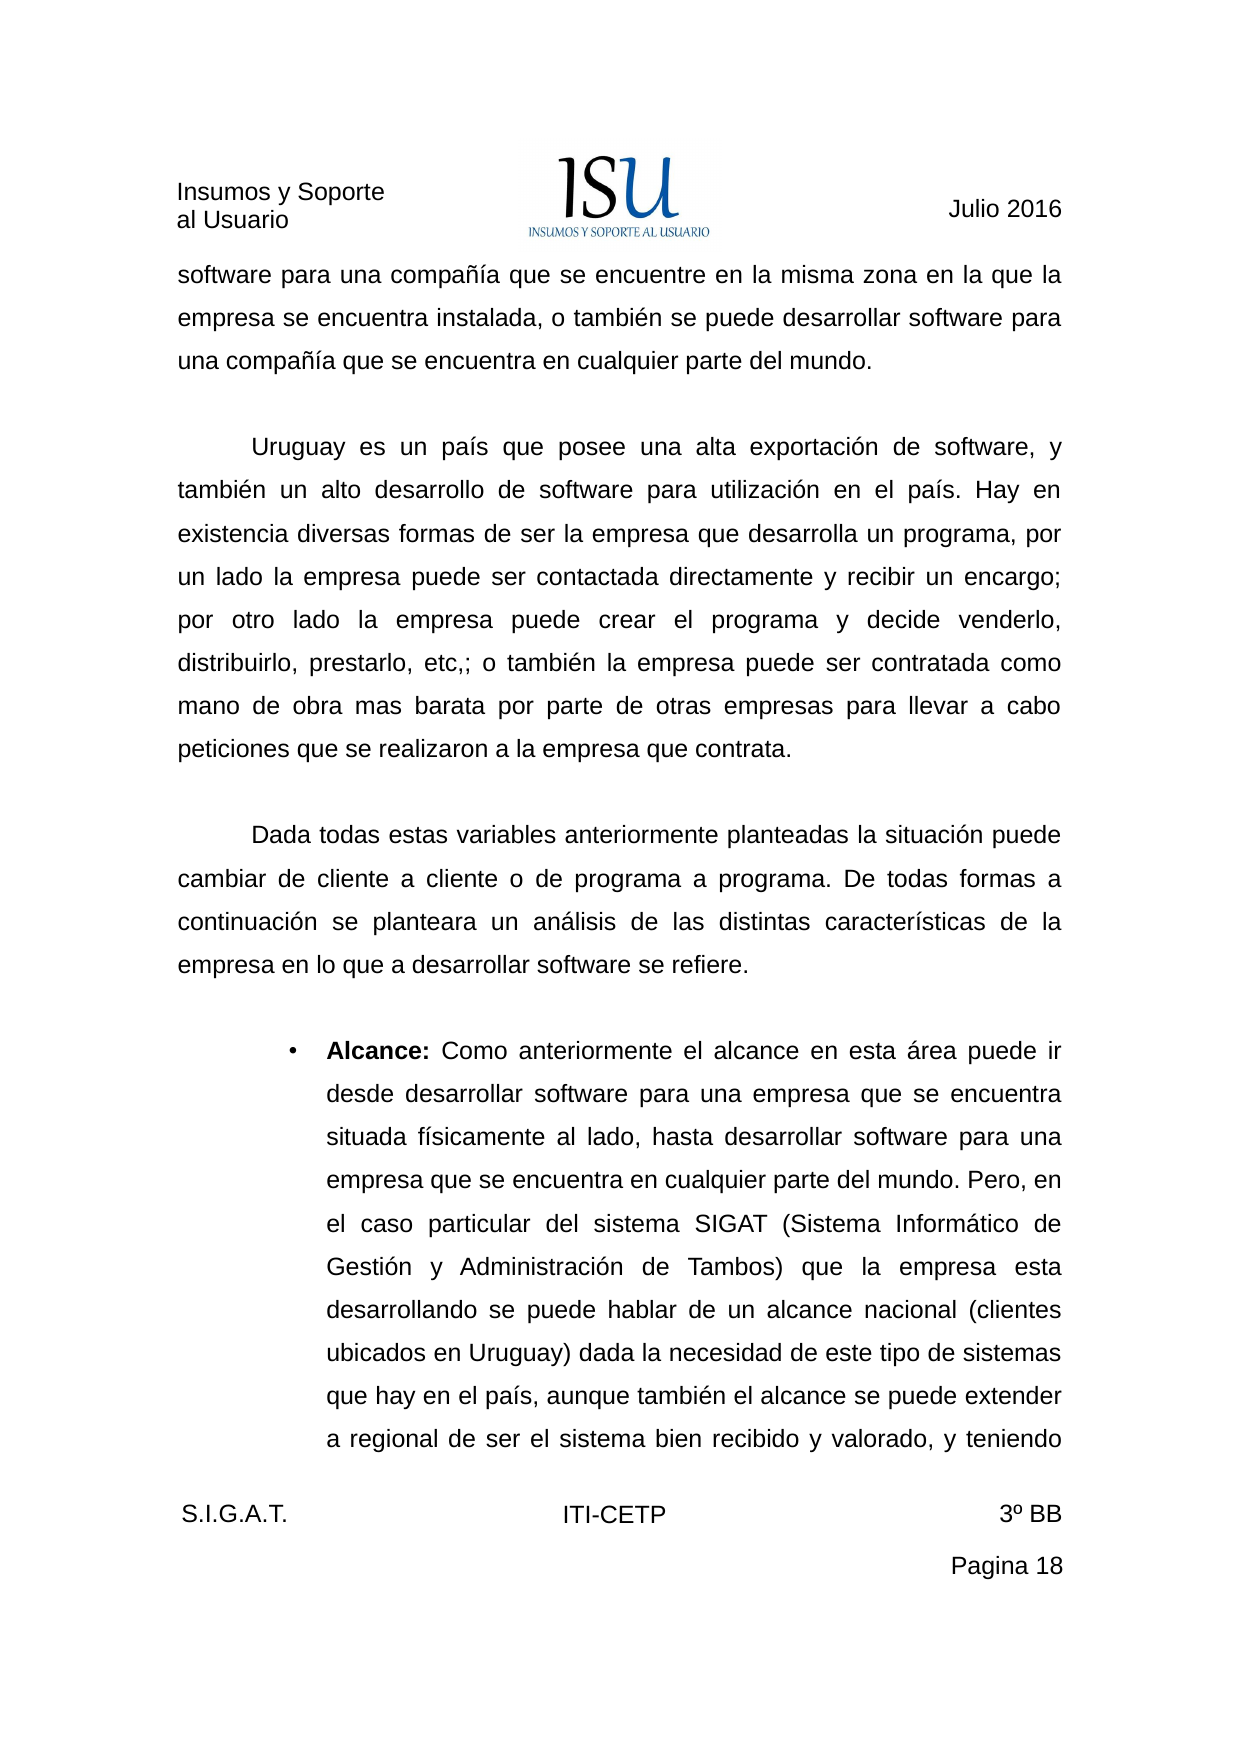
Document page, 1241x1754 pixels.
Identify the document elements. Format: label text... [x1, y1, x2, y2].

text Uruguay es un país que posee una alta exportación de software, y también un alto desarrollo de software para utilización en el país. Hay en existencia diversas formas de ser la empresa que desarrolla un programa, por un lado la empresa puede ser contactada directamente y recibir un encargo; por otro lado la empresa puede crear el programa y decide venderlo, distribuirlo, prestarlo, etc,; o también la empresa puede ser contratada como mano de obra mas barata por parte de otras empresas para llevar a cabo peticiones que se realizaron a la empresa que contrata. [177, 432, 1063, 763]
list Alcance: Como anteriormente el alcance en esta área puede ir desde desarrollar software para una empresa que se encuentra situada físicamente al lado, hasta desarrollar software para una empresa que se encuentra en cualquier parte del mundo. Pero, en el caso particular del sistema SIGAT (Sistema Informático de Gestión y Administración de Tambos) que la empresa esta desarrollando se puede hablar de un alcance nacional (clientes ubicados en Uruguay) dada la necesidad de este tipo de sistemas que hay en el país, aunque también el alcance se puede extender a regional de ser el sistema bien recibido y valorado, y teniendo [288, 1036, 1063, 1453]
text software para una compañía que se encuentre en la misma zona en la que la empresa se encuentra instalada, o también se puede desarrollar software para una compañía que se encuentra en cualquier parte del mundo. [177, 260, 1063, 375]
text Dada todas estas variables anteriormente planteadas la situación puede cambiar de cliente a cliente o de programa a programa. De todas formas a continuación se planteara un análisis de las distintas características de la empresa en lo que a desarrollar software se refiere. [177, 820, 1063, 978]
picture [517, 138, 723, 252]
